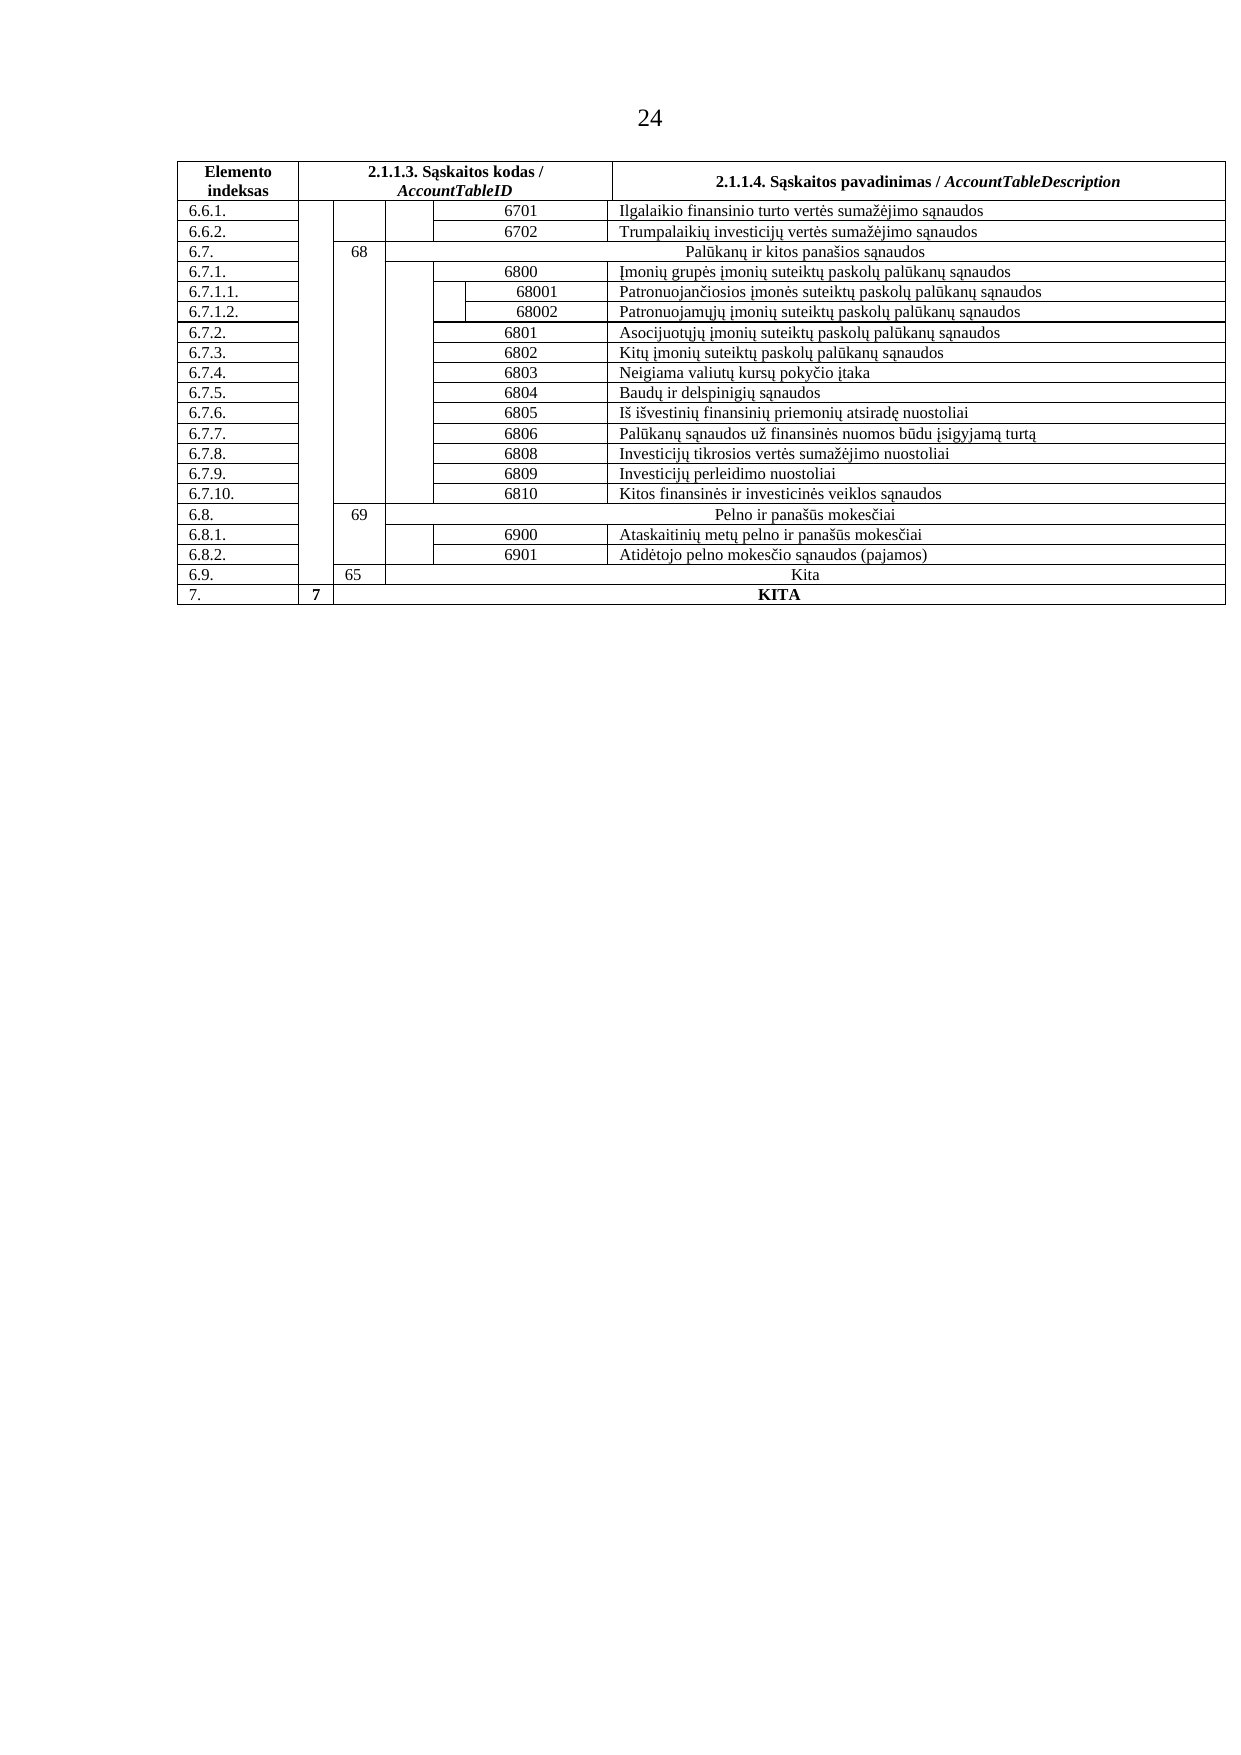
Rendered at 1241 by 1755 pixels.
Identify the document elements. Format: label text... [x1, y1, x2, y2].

table_cell 6.7.2. [178, 323, 298, 342]
table_cell 6.7. [178, 242, 298, 261]
table_header 2.1.1.4. Sąskaitos pavadinimas / AccountTableDescription [613, 162, 1225, 200]
table_cell 6.7.6. [178, 403, 298, 422]
table_cell Pelno ir panašūs mokesčiai [386, 504, 1225, 523]
table_cell Atidėtojo pelno mokesčio sąnaudos (pajamos) [608, 545, 1225, 564]
table_cell 6801 [434, 323, 607, 342]
table_cell [434, 282, 465, 321]
table_cell 6900 [434, 525, 607, 544]
table_cell Neigiama valiutų kursų pokyčio įtaka [608, 363, 1225, 382]
table_cell 6701 [434, 201, 607, 220]
table_cell Investicijų tikrosios vertės sumažėjimo nuostoliai [608, 444, 1225, 463]
table_cell 6.7.8. [178, 444, 298, 463]
table_cell 7. [178, 585, 298, 604]
table_cell 65 [334, 565, 385, 584]
table_cell Palūkanų ir kitos panašios sąnaudos [386, 242, 1225, 261]
table_cell 6.9. [178, 565, 298, 584]
table_cell Ataskaitinių metų pelno ir panašūs mokesčiai [608, 525, 1225, 544]
table_cell 6802 [434, 343, 607, 362]
table_cell 6.6.2. [178, 221, 298, 241]
table_cell 68002 [466, 302, 607, 321]
table_cell 6.7.5. [178, 383, 298, 402]
table_cell 6808 [434, 444, 607, 463]
table_cell Trumpalaikių investicijų vertės sumažėjimo sąnaudos [608, 221, 1225, 241]
table_cell 6901 [434, 545, 607, 564]
table_cell 6.8.2. [178, 545, 298, 564]
table_cell Asocijuotųjų įmonių suteiktų paskolų palūkanų sąnaudos [608, 323, 1225, 342]
table_cell Baudų ir delspinigių sąnaudos [608, 383, 1225, 402]
table_cell Kita [386, 565, 1225, 584]
table_cell Patronuojamųjų įmonių suteiktų paskolų palūkanų sąnaudos [608, 302, 1225, 321]
table_cell [386, 525, 433, 564]
table_cell 6.7.4. [178, 363, 298, 382]
table_cell 6.7.1. [178, 262, 298, 281]
table_cell 6.7.10. [178, 484, 298, 503]
table_cell [334, 201, 385, 241]
table_header Elemento indeksas [178, 162, 298, 200]
table_cell 68001 [466, 282, 607, 301]
table_cell 6702 [434, 221, 607, 241]
table_cell Kitų įmonių suteiktų paskolų palūkanų sąnaudos [608, 343, 1225, 362]
table_cell 6.7.9. [178, 464, 298, 483]
table_cell 7 [299, 585, 333, 604]
table_cell Įmonių grupės įmonių suteiktų paskolų palūkanų sąnaudos [608, 262, 1225, 281]
table_cell Palūkanų sąnaudos už finansinės nuomos būdu įsigyjamą turtą [608, 424, 1225, 443]
table_cell Iš išvestinių finansinių priemonių atsiradę nuostoliai [608, 403, 1225, 422]
table_cell 6.8. [178, 504, 298, 523]
table_cell 6.8.1. [178, 525, 298, 544]
table_cell Ilgalaikio finansinio turto vertės sumažėjimo sąnaudos [608, 201, 1225, 220]
table_cell KITA [334, 585, 1225, 604]
table_cell 6810 [434, 484, 607, 503]
table_cell 6800 [434, 262, 607, 281]
table_cell 6.7.3. [178, 343, 298, 362]
table_cell 6.7.1.1. [178, 282, 298, 301]
table_cell 6805 [434, 403, 607, 422]
table_cell 6803 [434, 363, 607, 382]
table_cell [299, 201, 333, 584]
table_cell Investicijų perleidimo nuostoliai [608, 464, 1225, 483]
table_cell Kitos finansinės ir investicinės veiklos sąnaudos [608, 484, 1225, 503]
table_cell 6.7.1.2. [178, 302, 298, 321]
table_cell 6.6.1. [178, 201, 298, 220]
table_cell 6806 [434, 424, 607, 443]
table_cell 68 [334, 242, 385, 503]
table_cell Patronuojančiosios įmonės suteiktų paskolų palūkanų sąnaudos [608, 282, 1225, 301]
table_cell 6809 [434, 464, 607, 483]
table_cell 6804 [434, 383, 607, 402]
table_cell [386, 201, 433, 241]
table_cell 6.7.7. [178, 424, 298, 443]
table_cell [386, 262, 433, 503]
table_cell 69 [334, 504, 385, 564]
table_header 2.1.1.3. Sąskaitos kodas / AccountTableID [299, 162, 612, 200]
